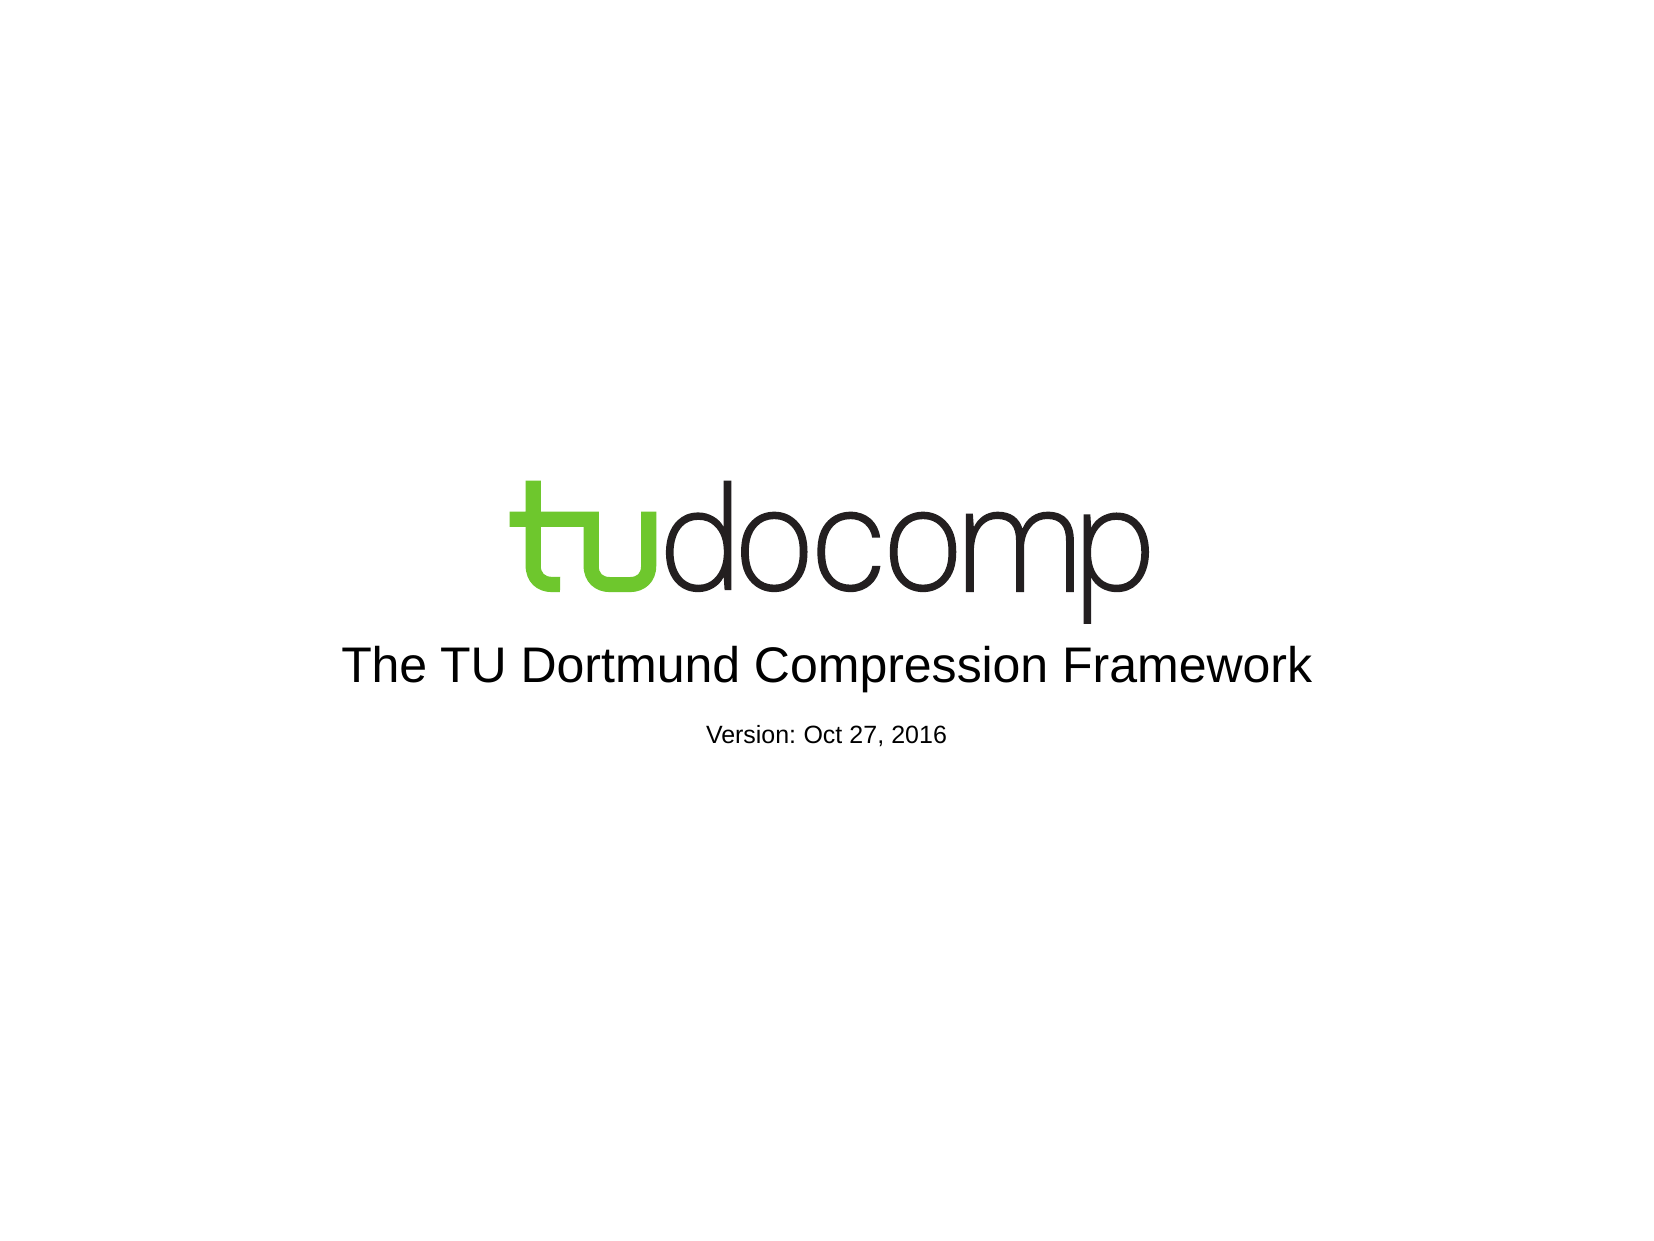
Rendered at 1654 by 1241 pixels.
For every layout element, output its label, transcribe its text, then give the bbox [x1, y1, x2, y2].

text_box The TU Dortmund Compression Framework [324, 630, 1330, 772]
picture [498, 469, 1161, 630]
text_box Version: Oct 27, 2016 [691, 713, 963, 756]
